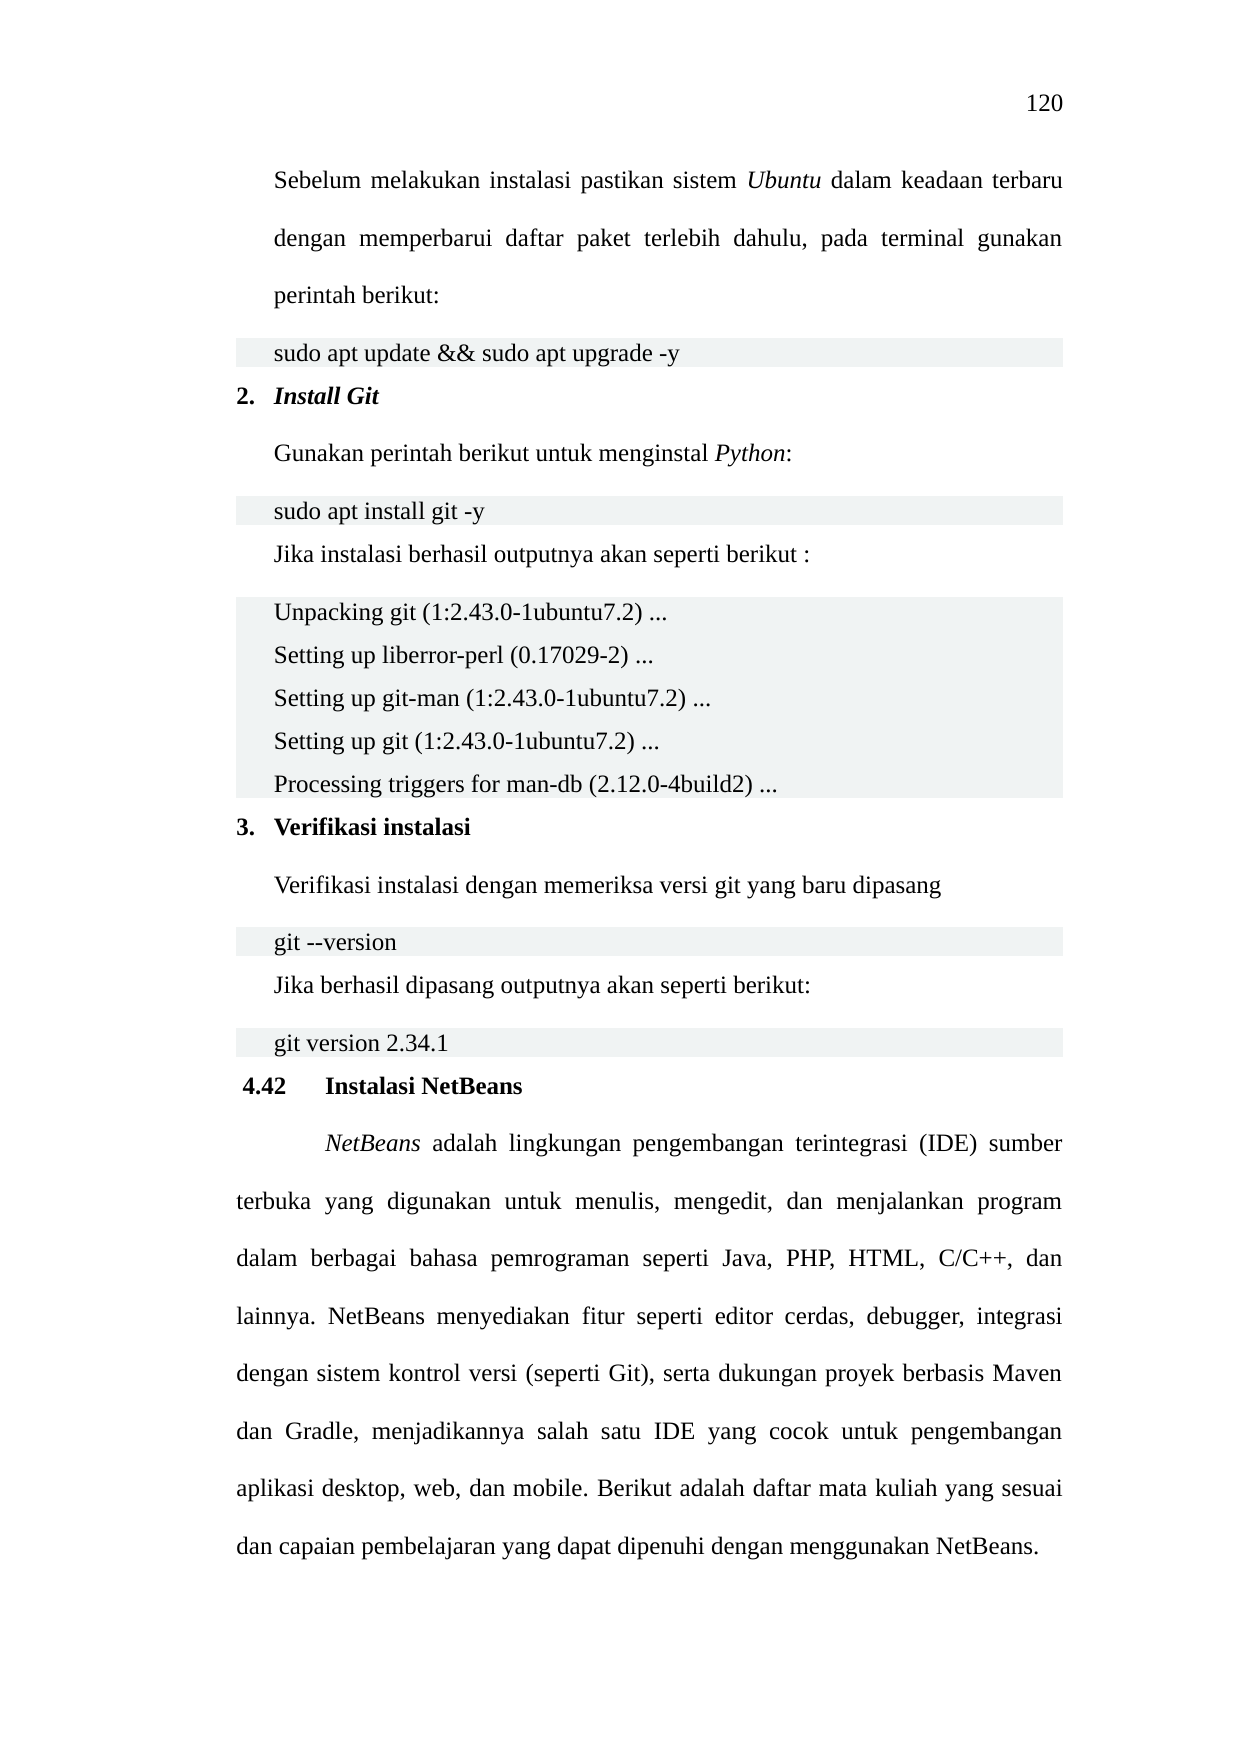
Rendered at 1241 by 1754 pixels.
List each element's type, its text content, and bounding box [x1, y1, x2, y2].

list git version 2.34.1 [236, 1028, 1063, 1057]
list Unpacking git (1:2.43.0-1ubuntu7.2) ... [236, 597, 1063, 625]
list git --version [236, 927, 1063, 956]
list Jika instalasi berhasil outputnya akan seperti berikut : [236, 539, 1063, 568]
list Gunakan perintah berikut untuk menginstal Python: [236, 438, 1063, 467]
list Setting up git-man (1:2.43.0-1ubuntu7.2) ... [236, 683, 1063, 712]
list Setting up liberror-perl (0.17029-2) ... [236, 640, 1063, 668]
subtitle Instalasi NetBeans [236, 1071, 1063, 1100]
list Install Git [236, 381, 1063, 410]
list Setting up git (1:2.43.0-1ubuntu7.2) ... [236, 726, 1063, 755]
list Sebelum melakukan instalasi pastikan sistem Ubuntu dalam keadaan terbaru dengan memperbarui daftar paket terlebih dahulu, pada terminal gunakan perintah berikut: [236, 165, 1063, 309]
list Jika berhasil dipasang outputnya akan seperti berikut: [236, 970, 1063, 999]
list sudo apt update && sudo apt upgrade -y [236, 338, 1063, 367]
list Verifikasi instalasi [236, 812, 1063, 841]
list Verifikasi instalasi dengan memeriksa versi git yang baru dipasang [236, 870, 1063, 898]
list sudo apt install git -y [236, 496, 1063, 525]
list Processing triggers for man-db (2.12.0-4build2) ... [236, 769, 1063, 798]
text NetBeans adalah lingkungan pengembangan terintegrasi (IDE) sumber terbuka yang digunakan untuk menulis, mengedit, dan menjalankan program dalam berbagai bahasa pemrograman seperti Java, PHP, HTML, C/C++, dan lainnya. NetBeans menyediakan fitur seperti editor cerdas, debugger, integrasi dengan sistem kontrol versi (seperti Git), serta dukungan proyek berbasis Maven dan Gradle, menjadikannya salah satu IDE yang cocok untuk pengembangan aplikasi desktop, web, dan mobile. Berikut adalah daftar mata kuliah yang sesuai dan capaian pembelajaran yang dapat dipenuhi dengan menggunakan NetBeans. [236, 1128, 1063, 1560]
